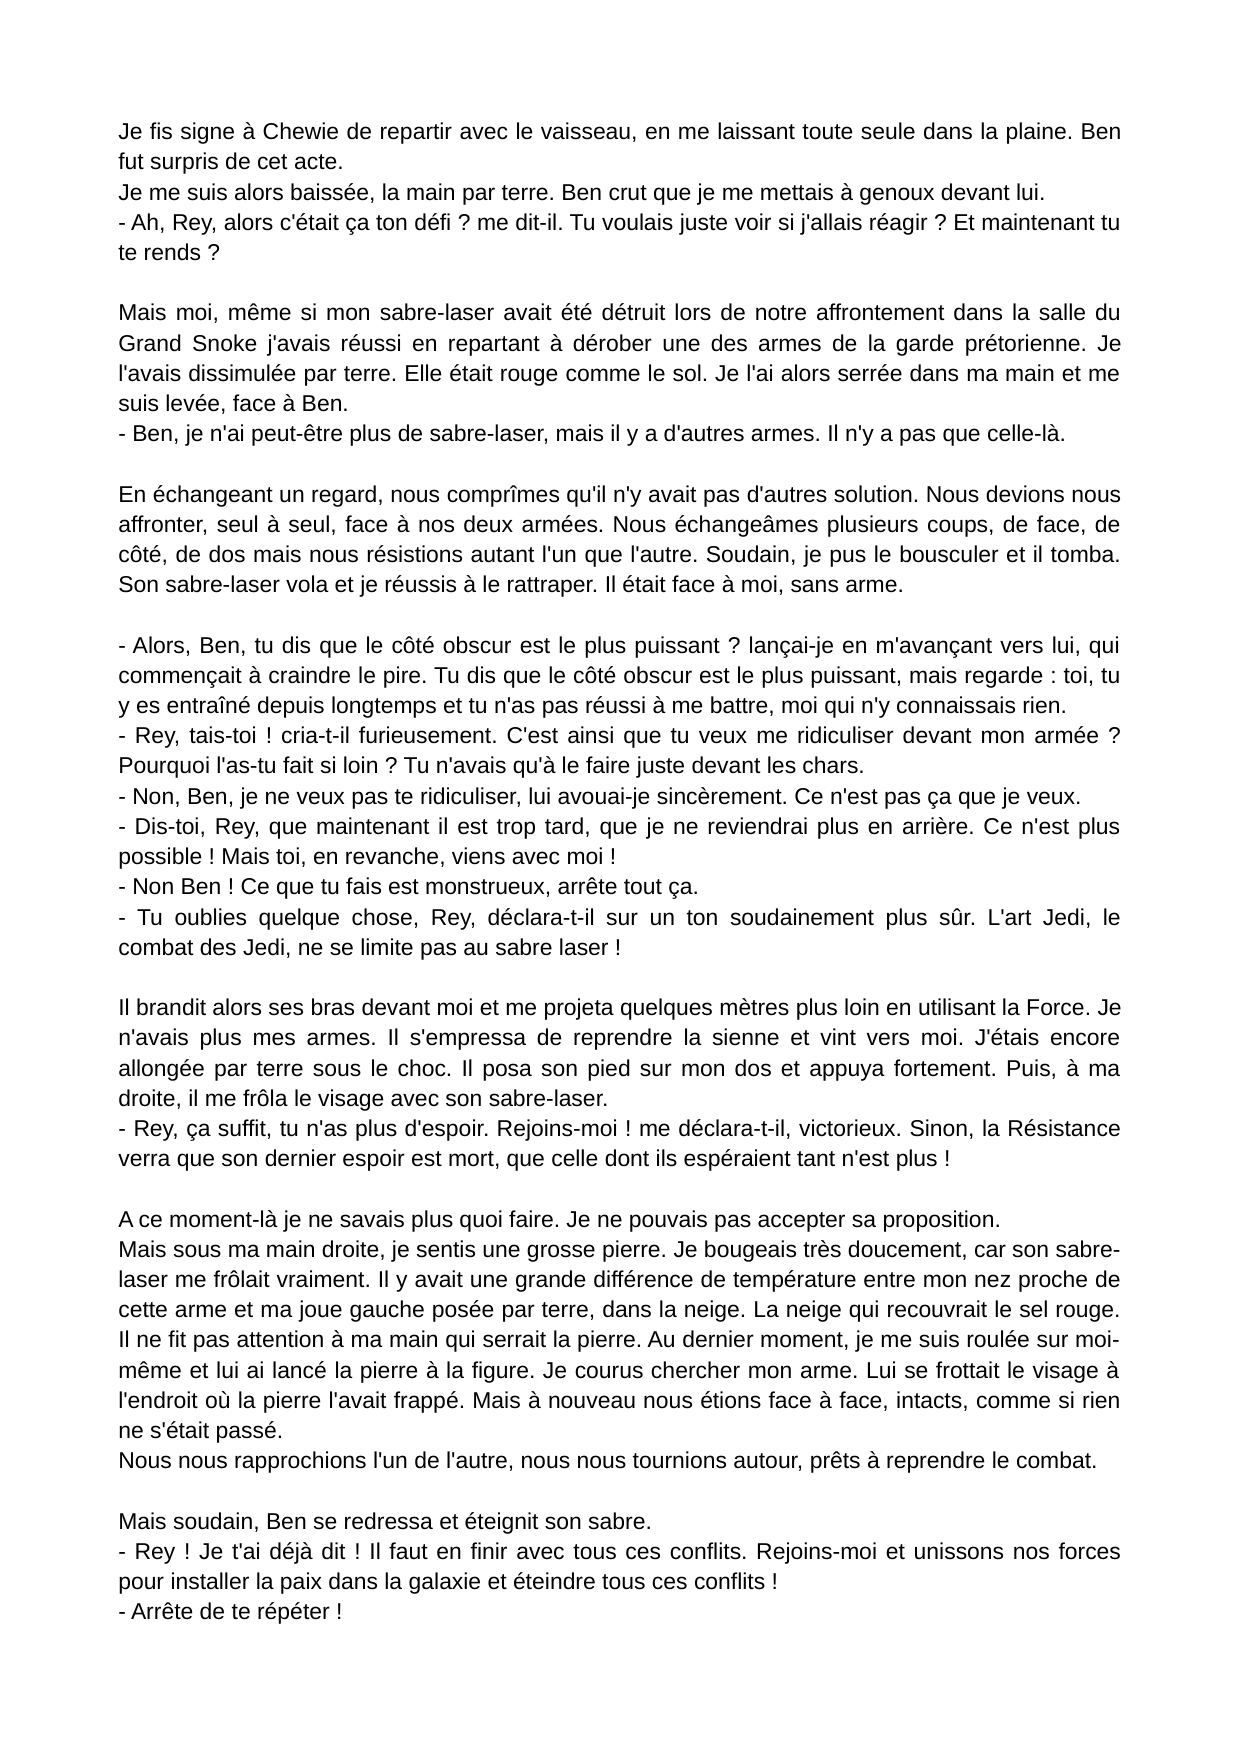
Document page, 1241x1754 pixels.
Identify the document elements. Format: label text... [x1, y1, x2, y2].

text Mais moi, même si mon sabre-laser avait été détruit lors de notre affrontement dans la salle du Grand Snoke j'avais réussi en repartant à dérober une des armes de la garde prétorienne. Je l'avais dissimulée par terre. Elle était rouge comme le sol. Je l'ai alors serrée dans ma main et me suis levée, face à Ben. [118, 299, 1122, 416]
text - Ben, je n'ai peut-être plus de sabre-laser, mais il y a d'autres armes. Il n'y a pas que celle-là. [118, 420, 1122, 447]
text - Non, Ben, je ne veux pas te ridiculiser, lui avouai-je sincèrement. Ce n'est pas ça que je veux. [118, 783, 1122, 809]
text - Arrête de te répéter ! [118, 1598, 1122, 1625]
text Je fis signe à Chewie de repartir avec le vaisseau, en me laissant toute seule dans la plaine. Ben fut surpris de cet acte. [118, 118, 1122, 175]
text Mais soudain, Ben se redressa et éteignit son sabre. [118, 1508, 1122, 1534]
text - Rey, ça suffit, tu n'as plus d'espoir. Rejoins-moi ! me déclara-t-il, victorieux. Sinon, la Résistance verra que son dernier espoir est mort, que celle dont ils espéraient tant n'est plus ! [118, 1115, 1122, 1172]
text En échangeant un regard, nous comprîmes qu'il n'y avait pas d'autres solution. Nous devions nous affronter, seul à seul, face à nos deux armées. Nous échangeâmes plusieurs coups, de face, de côté, de dos mais nous résistions autant l'un que l'autre. Soudain, je pus le bousculer et il tomba. Son sabre-laser vola et je réussis à le rattraper. Il était face à moi, sans arme. [118, 481, 1122, 598]
text - Ah, Rey, alors c'était ça ton défi ? me dit-il. Tu voulais juste voir si j'allais réagir ? Et maintenant tu te rends ? [118, 209, 1122, 265]
text - Tu oublies quelque chose, Rey, déclara-t-il sur un ton soudainement plus sûr. L'art Jedi, le combat des Jedi, ne se limite pas au sabre laser ! [118, 903, 1122, 960]
text - Dis-toi, Rey, que maintenant il est trop tard, que je ne reviendrai plus en arrière. Ce n'est plus possible ! Mais toi, en revanche, viens avec moi ! [118, 813, 1122, 869]
text Il brandit alors ses bras devant moi et me projeta quelques mètres plus loin en utilisant la Force. Je n'avais plus mes armes. Il s'empressa de reprendre la sienne et vint vers moi. J'étais encore allongée par terre sous le choc. Il posa son pied sur mon dos et appuya fortement. Puis, à ma droite, il me frôla le visage avec son sabre-laser. [118, 994, 1122, 1111]
text Je me suis alors baissée, la main par terre. Ben crut que je me mettais à genoux devant lui. [118, 178, 1122, 205]
text - Rey ! Je t'ai déjà dit ! Il faut en finir avec tous ces conflits. Rejoins-moi et unissons nos forces pour installer la paix dans la galaxie et éteindre tous ces conflits ! [118, 1538, 1122, 1594]
text Nous nous rapprochions l'un de l'autre, nous nous tournions autour, prêts à reprendre le combat. [118, 1447, 1122, 1474]
text - Non Ben ! Ce que tu fais est monstrueux, arrête tout ça. [118, 873, 1122, 900]
text Mais sous ma main droite, je sentis une grosse pierre. Je bougeais très doucement, car son sabre-laser me frôlait vraiment. Il y avait une grande différence de température entre mon nez proche de cette arme et ma joue gauche posée par terre, dans la neige. La neige qui recouvrait le sel rouge. Il ne fit pas attention à ma main qui serrait la pierre. Au dernier moment, je me suis roulée sur moi-même et lui ai lancé la pierre à la figure. Je courus chercher mon arme. Lui se frottait le visage à l'endroit où la pierre l'avait frappé. Mais à nouveau nous étions face à face, intacts, comme si rien ne s'était passé. [118, 1236, 1122, 1443]
text - Rey, tais-toi ! cria-t-il furieusement. C'est ainsi que tu veux me ridiculiser devant mon armée ? Pourquoi l'as-tu fait si loin ? Tu n'avais qu'à le faire juste devant les chars. [118, 722, 1122, 779]
text A ce moment-là je ne savais plus quoi faire. Je ne pouvais pas accepter sa proposition. [118, 1206, 1122, 1232]
text - Alors, Ben, tu dis que le côté obscur est le plus puissant ? lançai-je en m'avançant vers lui, qui commençait à craindre le pire. Tu dis que le côté obscur est le plus puissant, mais regarde : toi, tu y es entraîné depuis longtemps et tu n'as pas réussi à me battre, moi qui n'y connaissais rien. [118, 632, 1122, 718]
